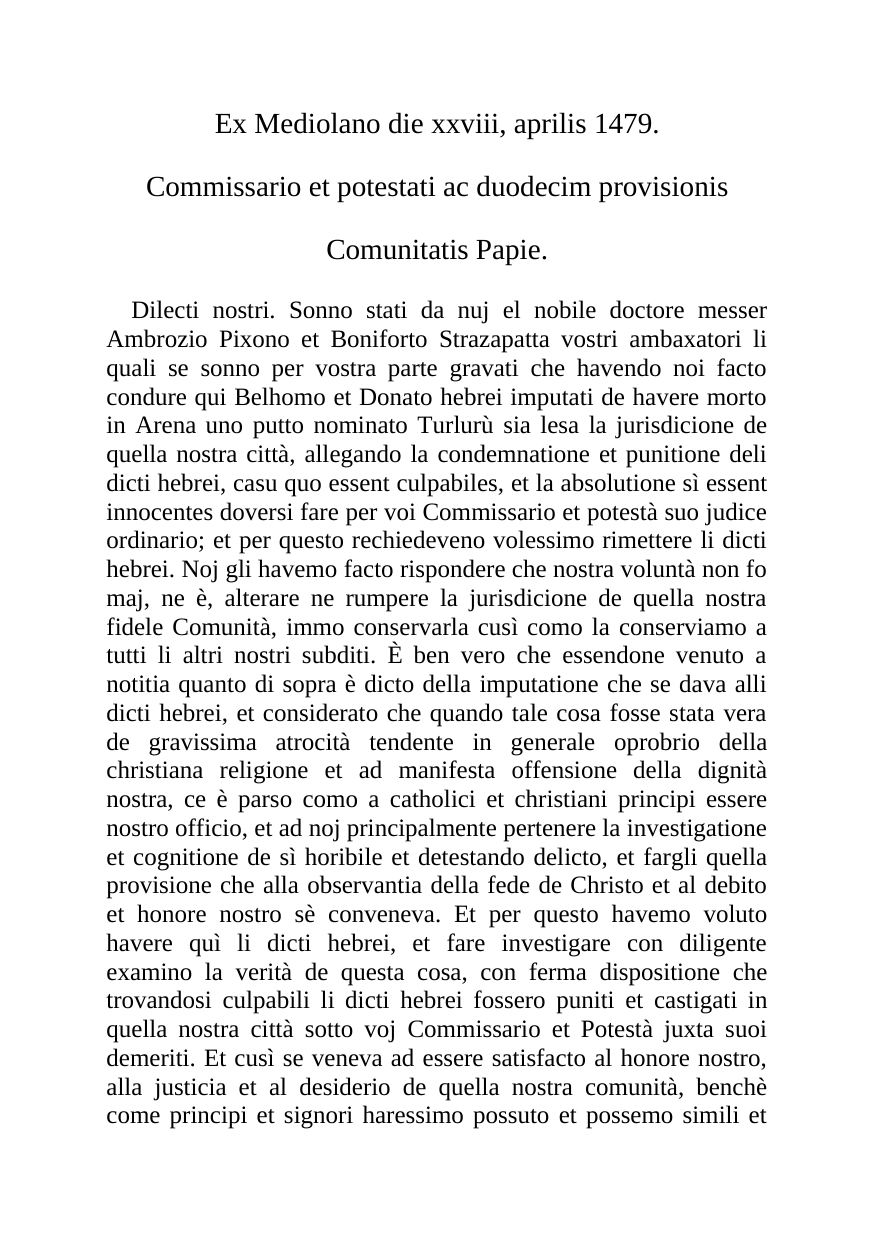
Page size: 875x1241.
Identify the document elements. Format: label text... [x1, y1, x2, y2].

text Ex Mediolano die xxviii, aprilis 1479. [106, 106, 768, 140]
text Commissario et potestati ac duodecim provisionis [106, 169, 768, 203]
text Comunitatis Papie. [106, 232, 768, 266]
text Dilecti nostri. Sonno stati da nuj el nobile doctore messer Ambrozio Pixono et Boniforto Strazapatta vostri ambaxatori li quali se sonno per vostra parte gravati che havendo noi facto condure qui Belhomo et Donato hebrei imputati de havere morto in Arena uno putto nominato Turlurù sia lesa la jurisdicione de quella nostra città, allegando la condemnatione et punitione deli dicti hebrei, casu quo essent culpabiles, et la absolutione sì essent innocentes doversi fare per voi Commissario et potestà suo judice ordinario; et per questo rechiedeveno volessimo rimettere li dicti hebrei. Noj gli havemo facto rispondere che nostra voluntà non fo maj, ne è, alterare ne rumpere la jurisdicione de quella nostra fidele Comunità, immo conservarla cusì como la conserviamo a tutti li altri nostri subditi. È ben vero che essendone venuto a notitia quanto di sopra è dicto della imputatione che se dava alli dicti hebrei, et considerato che quando tale cosa fosse stata vera de gravissima atrocità tendente in generale oprobrio della christiana religione et ad manifesta offensione della dignità nostra, ce è parso como a catholici et christiani principi essere nostro officio, et ad noj principalmente pertenere la investigatione et cognitione de sì horibile et detestando delicto, et fargli quella provisione che alla observantia della fede de Christo et al debito et honore nostro sè conveneva. Et per questo havemo voluto havere quì li dicti hebrei, et fare investigare con diligente examino la verità de questa cosa, con ferma dispositione che trovandosi culpabili li dicti hebrei fossero puniti et castigati in quella nostra città sotto voj Commissario et Potestà juxta suoi demeriti. Et cusì se veneva ad essere satisfacto al honore nostro, alla justicia et al desiderio de quella nostra comunità, benchè come principi et signori haressimo possuto et possemo simili et [106, 295, 768, 1129]
